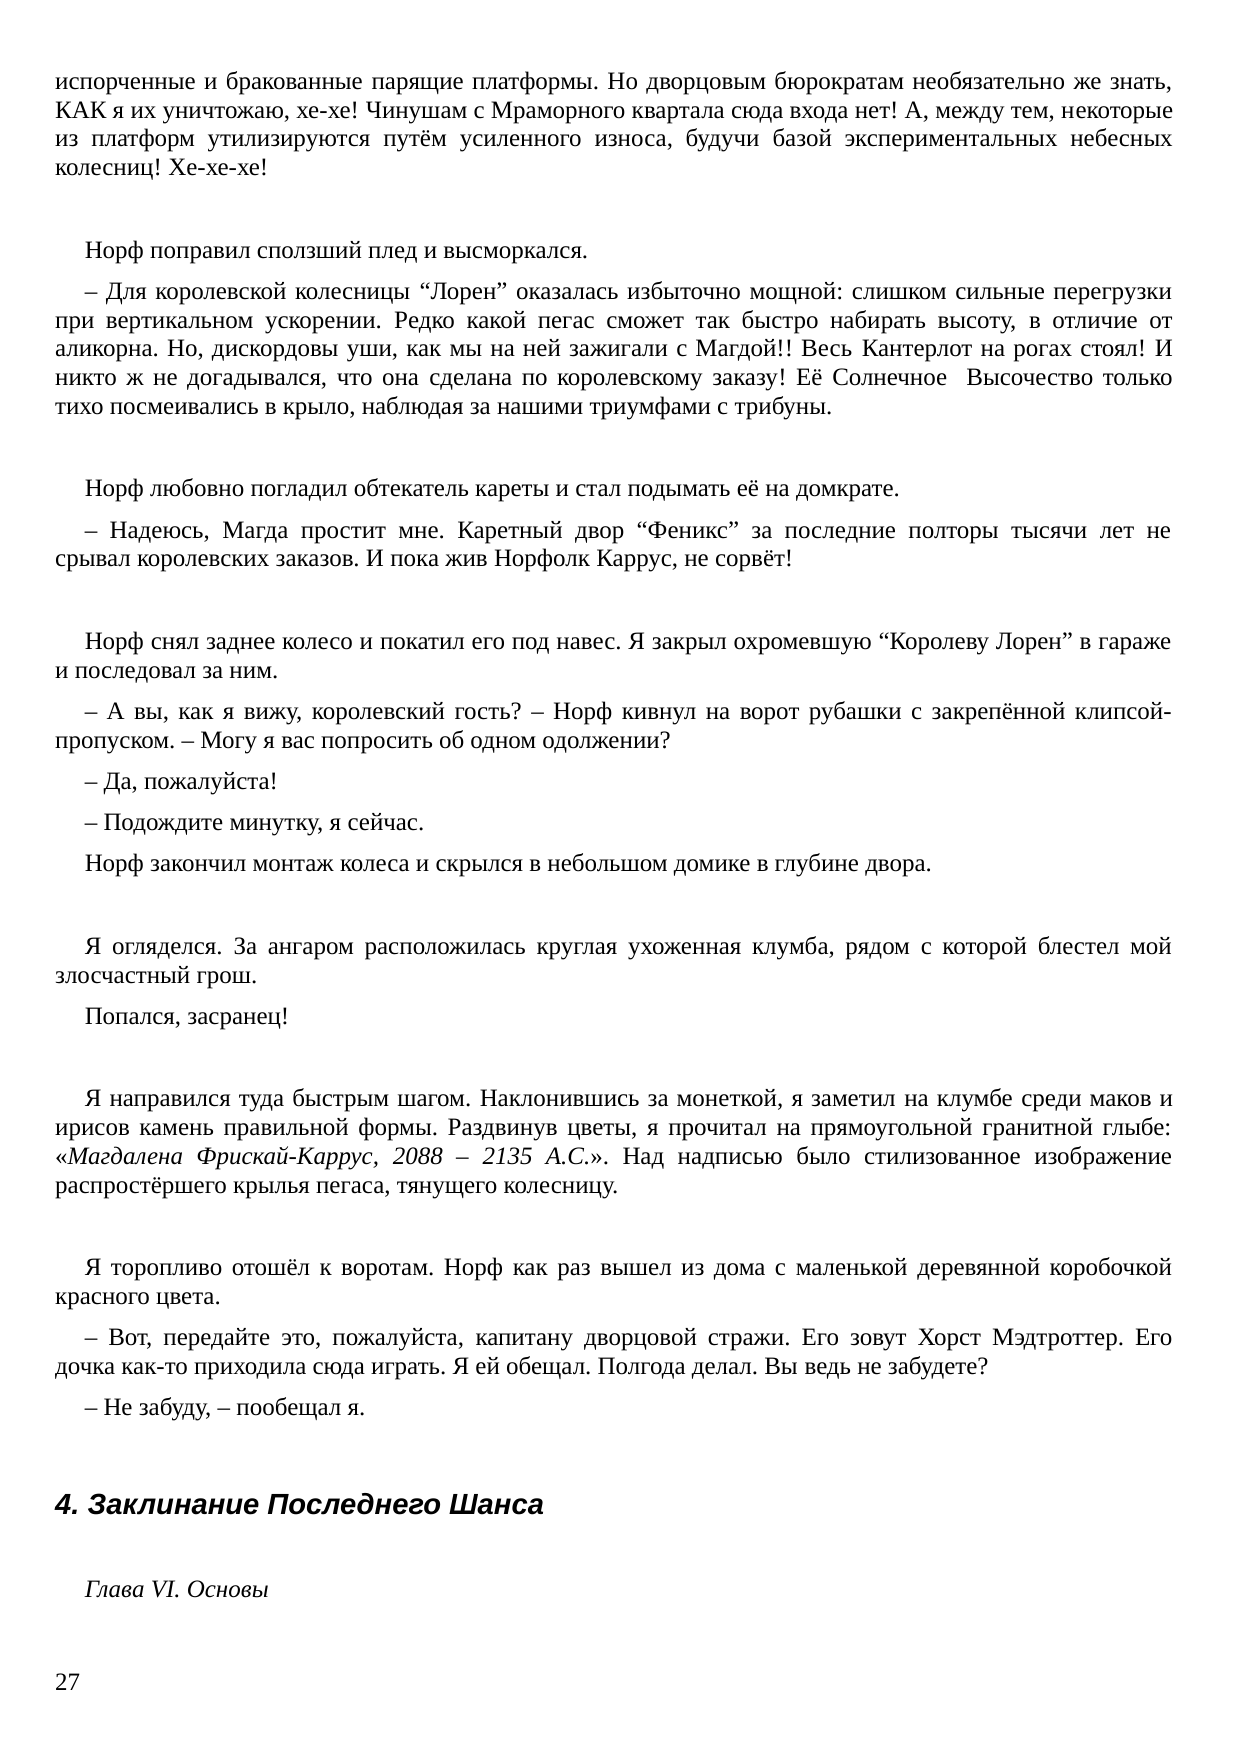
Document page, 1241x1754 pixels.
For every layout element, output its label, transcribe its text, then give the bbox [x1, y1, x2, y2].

text Я огляделся. За ангаром расположилась круглая ухоженная клумба, рядом с которой блестел мой злосчастный грош. [55, 931, 1173, 988]
text – Не забуду, – пообещал я. [55, 1392, 1173, 1421]
text испорченные и бракованные парящие платформы. Но дворцовым бюрократам необязательно же знать, КАК я их уничтожаю, хе-хе! Чинушам с Мраморного квартала сюда входа нет! А, между тем, некоторые из платформ утилизируются путём усиленного износа, будучи базой экспериментальных небесных колесниц! Хе-хе-хе! [55, 66, 1173, 181]
text – Да, пожалуйста! [55, 766, 1173, 795]
text Я направился туда быстрым шагом. Наклонившись за монеткой, я заметил на клумбе среди маков и ирисов камень правильной формы. Раздвинув цветы, я прочитал на прямоугольной гранитной глыбе: «Магдалена Фрискай-Каррус, 2088 – 2135 A.C.». Над надписью было стилизованное изображение распростёршего крылья пегаса, тянущего колесницу. [55, 1083, 1173, 1198]
text Норф любовно погладил обтекатель кареты и стал подымать её на домкрате. [55, 473, 1173, 502]
text Норф снял заднее колесо и покатил его под навес. Я закрыл охромевшую “Королеву Лорен” в гараже и последовал за ним. [55, 626, 1173, 683]
text Глава VI. Основы [55, 1574, 1173, 1603]
text – Надеюсь, Магда простит мне. Каретный двор “Феникс” за последние полторы тысячи лет не срывал королевских заказов. И пока жив Норфолк Каррус, не сорвёт! [55, 515, 1173, 572]
text Я торопливо отошёл к воротам. Норф как раз вышел из дома с маленькой деревянной коробочкой красного цвета. [55, 1252, 1173, 1310]
text – А вы, как я вижу, королевский гость? – Норф кивнул на ворот рубашки с закрепённой клипсой-пропуском. – Могу я вас попросить об одном одолжении? [55, 696, 1173, 753]
text – Для королевской колесницы “Лорен” оказалась избыточно мощной: слишком сильные перегрузки при вертикальном ускорении. Редко какой пегас сможет так быстро набирать высоту, в отличие от аликорна. Но, дискордовы уши, как мы на ней зажигали с Магдой!! Весь Кантерлот на рогах стоял! И никто ж не догадывался, что она сделана по королевскому заказу! Её Солнечное Высочество только тихо посмеивались в крыло, наблюдая за нашими триумфами с трибуны. [55, 276, 1173, 420]
text Норф закончил монтаж колеса и скрылся в небольшом домике в глубине двора. [55, 848, 1173, 877]
text – Вот, передайте это, пожалуйста, капитану дворцовой стражи. Его зовут Хорст Мэдтроттер. Его дочка как-то приходила сюда играть. Я ей обещал. Полгода делал. Вы ведь не забудете? [55, 1322, 1173, 1380]
text Попался, засранец! [55, 1001, 1173, 1030]
subtitle 4. Заклинание Последнего Шанса [55, 1487, 1173, 1521]
text – Подождите минутку, я сейчас. [55, 807, 1173, 836]
text Норф поправил сползший плед и высморкался. [55, 235, 1173, 263]
